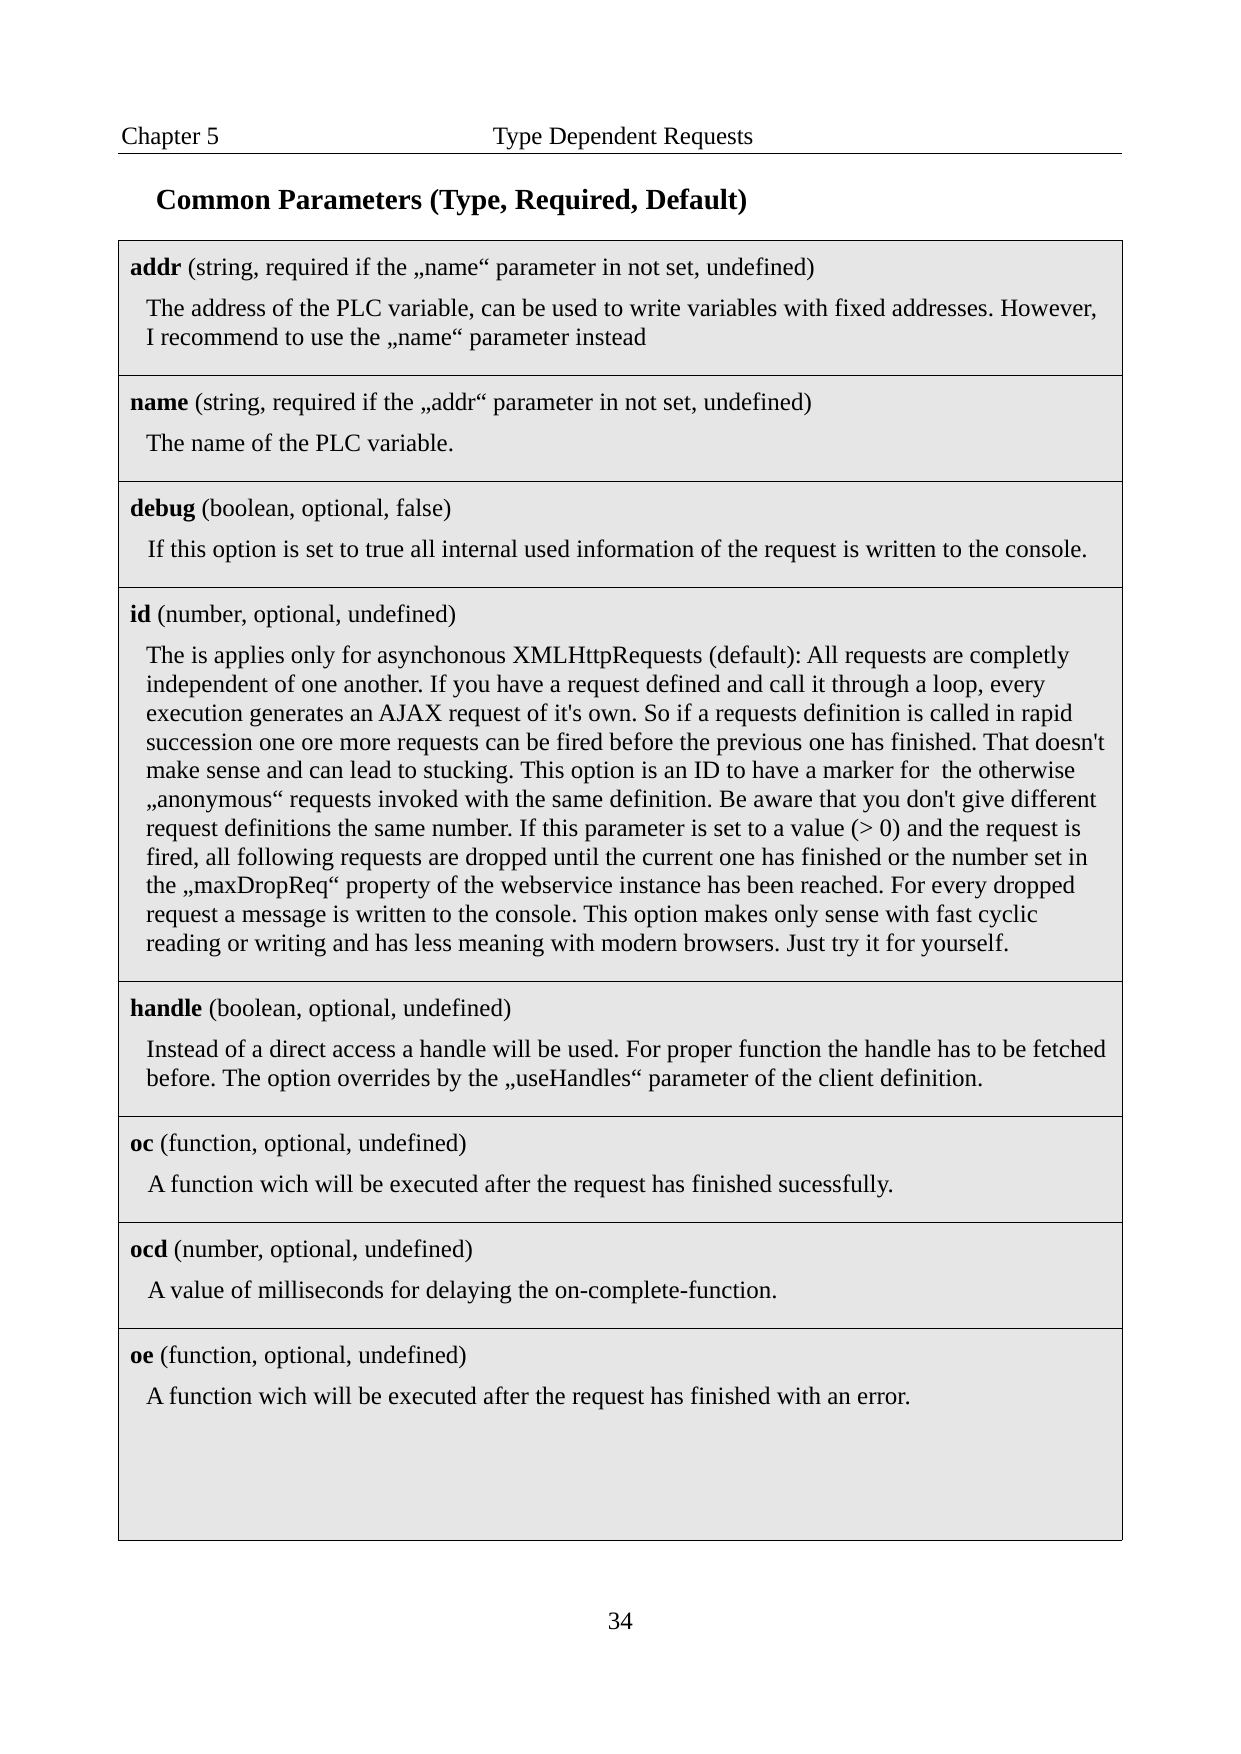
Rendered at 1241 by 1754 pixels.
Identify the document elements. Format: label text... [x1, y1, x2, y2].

table_cell name (string, required if the „addr“ parameter in not set, undefined) The name of the PLC variable. [119, 376, 1122, 481]
subtitle Common Parameters (Type, Required, Default) [156, 182, 1122, 216]
table_header addr (string, required if the „name“ parameter in not set, undefined) The address of the PLC variable, can be used to write variables with fixed addresses. However, I recommend to use the „name“ parameter instead [119, 241, 1122, 375]
table_cell debug (boolean, optional, false) If this option is set to true all internal used information of the request is written to the console. [119, 482, 1122, 587]
table_cell oe (function, optional, undefined) A function wich will be executed after the request has finished with an error. [119, 1329, 1122, 1540]
table_cell id (number, optional, undefined) The is applies only for asynchonous XMLHttpRequests (default): All requests are completly independent of one another. If you have a request defined and call it through a loop, every execution generates an AJAX request of it's own. So if a requests definition is called in rapid succession one ore more requests can be fired before the previous one has finished. That doesn't make sense and can lead to stucking. This option is an ID to have a marker for the otherwise „anonymous“ requests invoked with the same definition. Be aware that you don't give different request definitions the same number. If this parameter is set to a value (> 0) and the request is fired, all following requests are dropped until the current one has finished or the number set in the „maxDropReq“ property of the webservice instance has been reached. For every dropped request a message is written to the console. This option makes only sense with fast cyclic reading or writing and has less meaning with modern browsers. Just try it for yourself. [119, 588, 1122, 981]
table_cell handle (boolean, optional, undefined) Instead of a direct access a handle will be used. For proper function the handle has to be fetched before. The option overrides by the „useHandles“ parameter of the client definition. [119, 982, 1122, 1116]
table_cell oc (function, optional, undefined) A function wich will be executed after the request has finished sucessfully. [119, 1117, 1122, 1222]
table_cell ocd (number, optional, undefined) A value of milliseconds for delaying the on-complete-function. [119, 1223, 1122, 1328]
